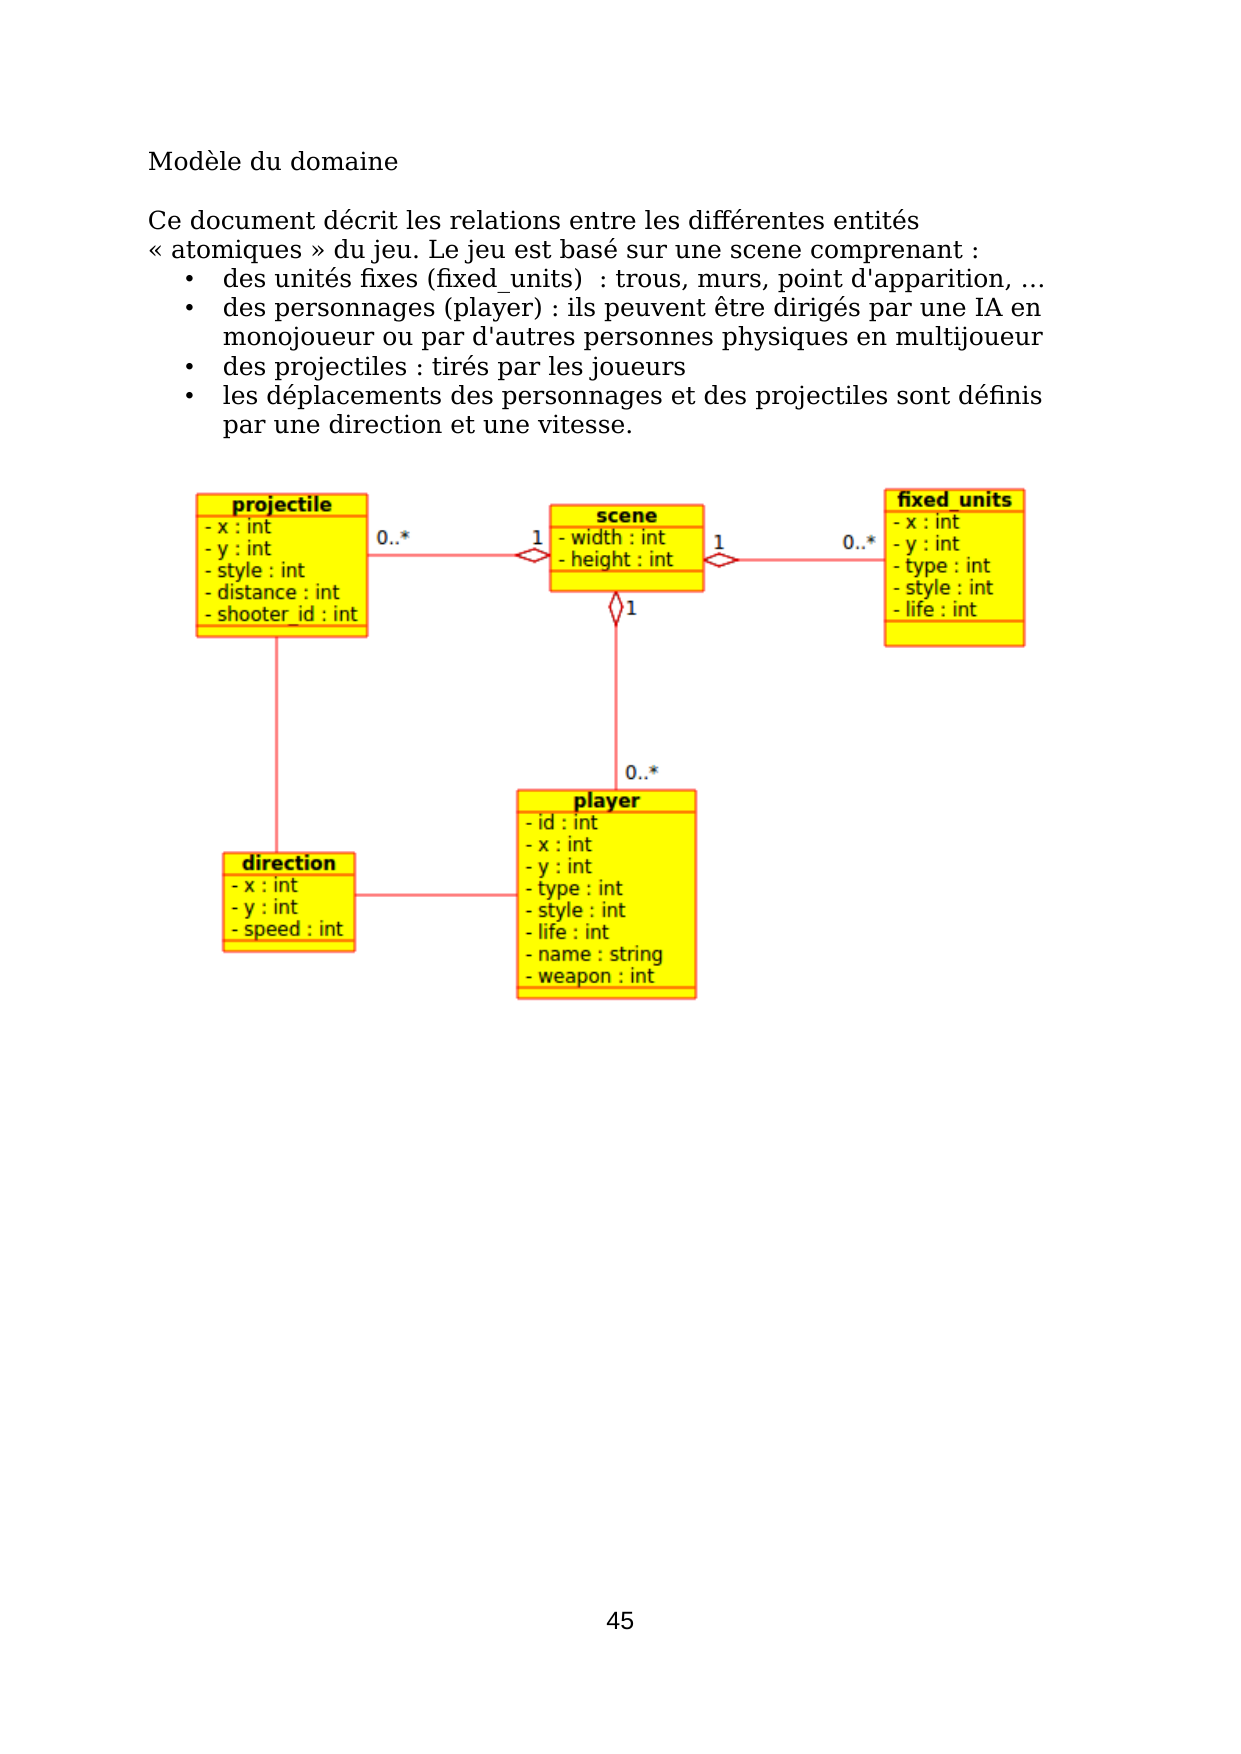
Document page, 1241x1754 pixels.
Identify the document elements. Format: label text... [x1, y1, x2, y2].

list les déplacements des personnages et des projectiles sont définis par une direction et une vitesse. [185, 381, 1093, 439]
list des unités fixes (fixed_units) : trous, murs, point d'apparition, … [185, 264, 1093, 293]
picture [183, 471, 1034, 1016]
text Modèle du domaine [148, 148, 1093, 177]
list des projectiles : tirés par les joueurs [185, 352, 1093, 381]
list des personnages (player) : ils peuvent être dirigés par une IA en monojoueur ou par d'autres personnes physiques en multijoueur [185, 293, 1093, 352]
text Ce document décrit les relations entre les différentes entités « atomiques » du jeu. Le jeu est basé sur une scene comprenant : [148, 206, 1093, 264]
